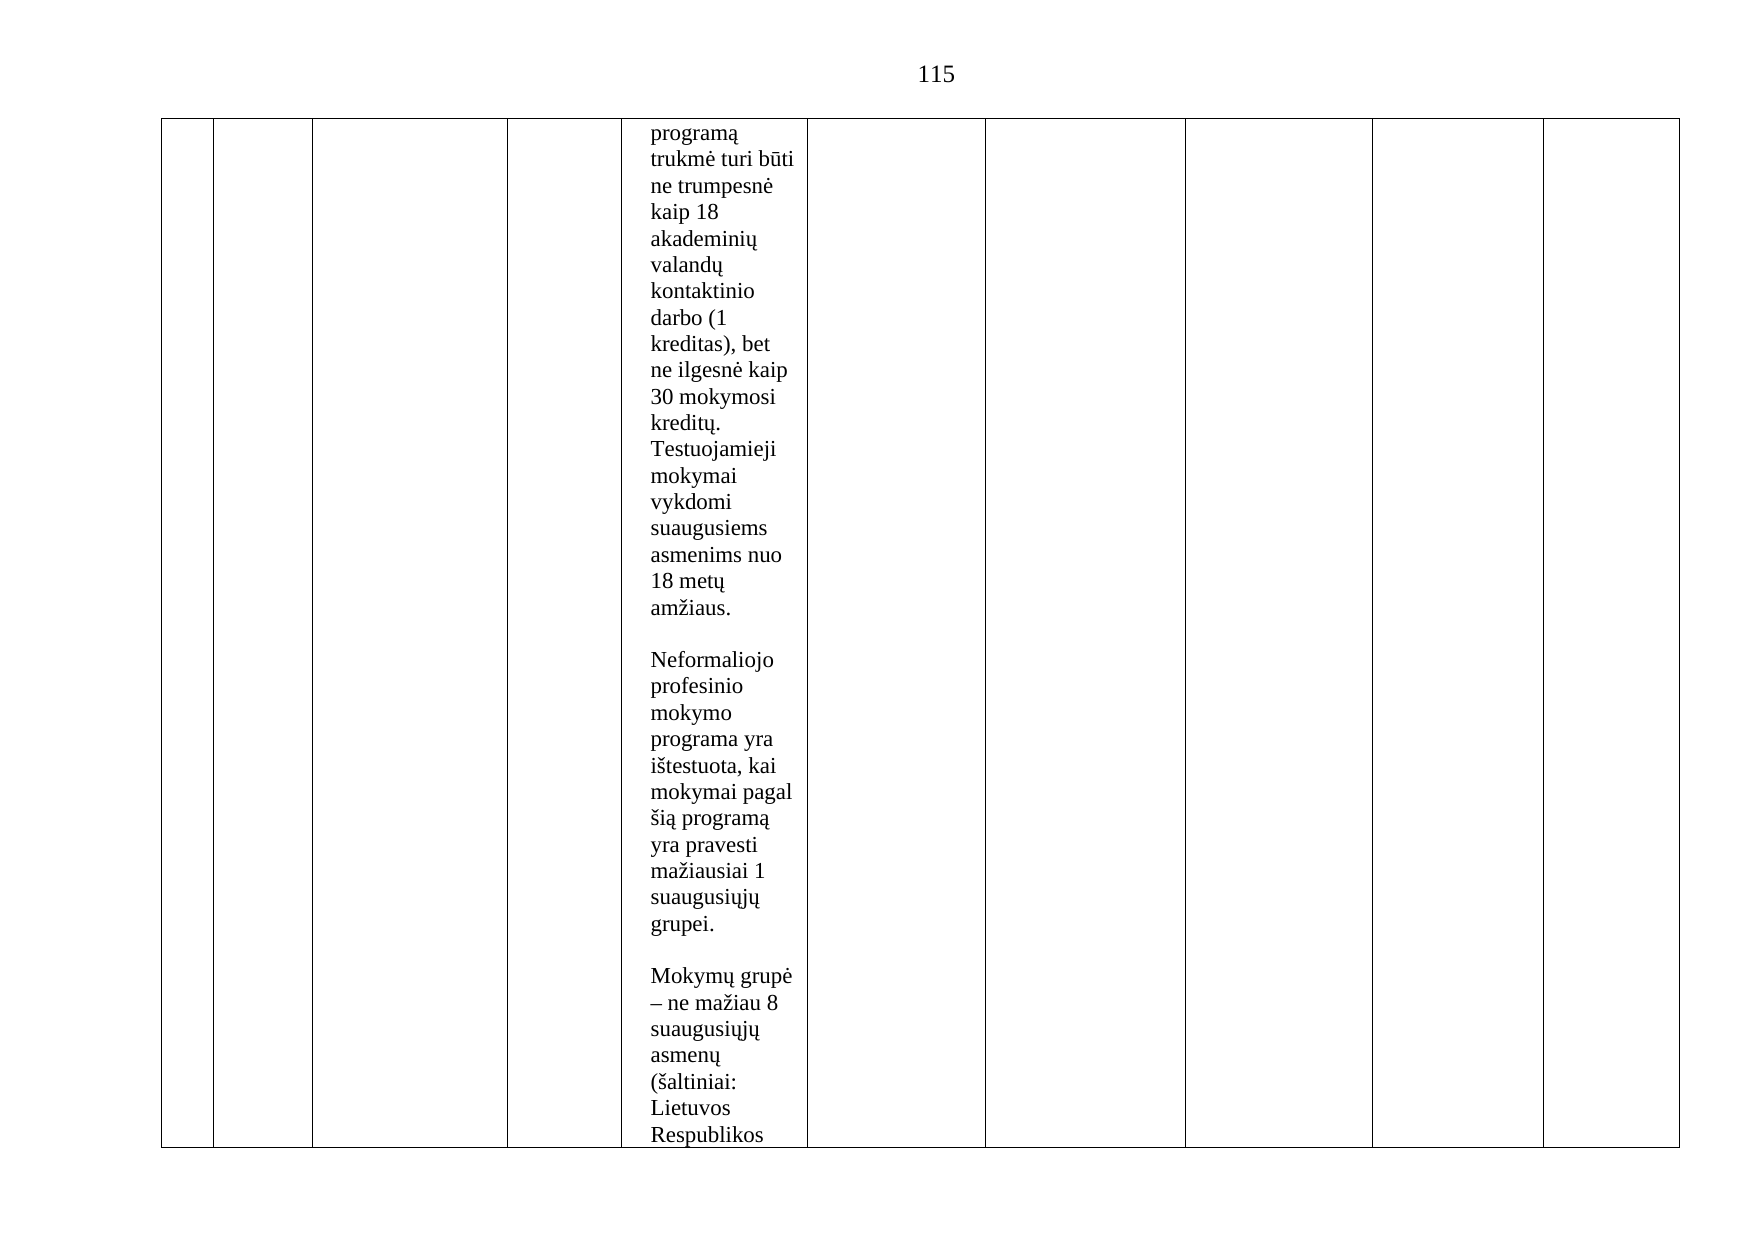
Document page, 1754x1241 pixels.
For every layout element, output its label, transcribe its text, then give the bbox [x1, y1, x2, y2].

table_cell [313, 119, 507, 1147]
table_cell [162, 119, 213, 1147]
table_cell [1373, 119, 1543, 1147]
table_cell [508, 119, 621, 1147]
table_cell programą trukmė turi būti ne trumpesnė kaip 18 akademinių valandų kontaktinio darbo (1 kreditas), bet ne ilgesnė kaip 30 mokymosi kreditų. Testuojamieji mokymai vykdomi suaugusiems asmenims nuo 18 metų amžiaus. Neformaliojo profesinio mokymo programa yra ištestuota, kai mokymai pagal šią programą yra pravesti mažiausiai 1 suaugusiųjų grupei. Mokymų grupė – ne mažiau 8 suaugusiųjų asmenų (šaltiniai: Lietuvos Respublikos [622, 119, 807, 1147]
table_cell [808, 119, 985, 1147]
table_cell [214, 119, 312, 1147]
table_cell [1186, 119, 1372, 1147]
table_cell [986, 119, 1185, 1147]
table_cell [1544, 119, 1679, 1147]
